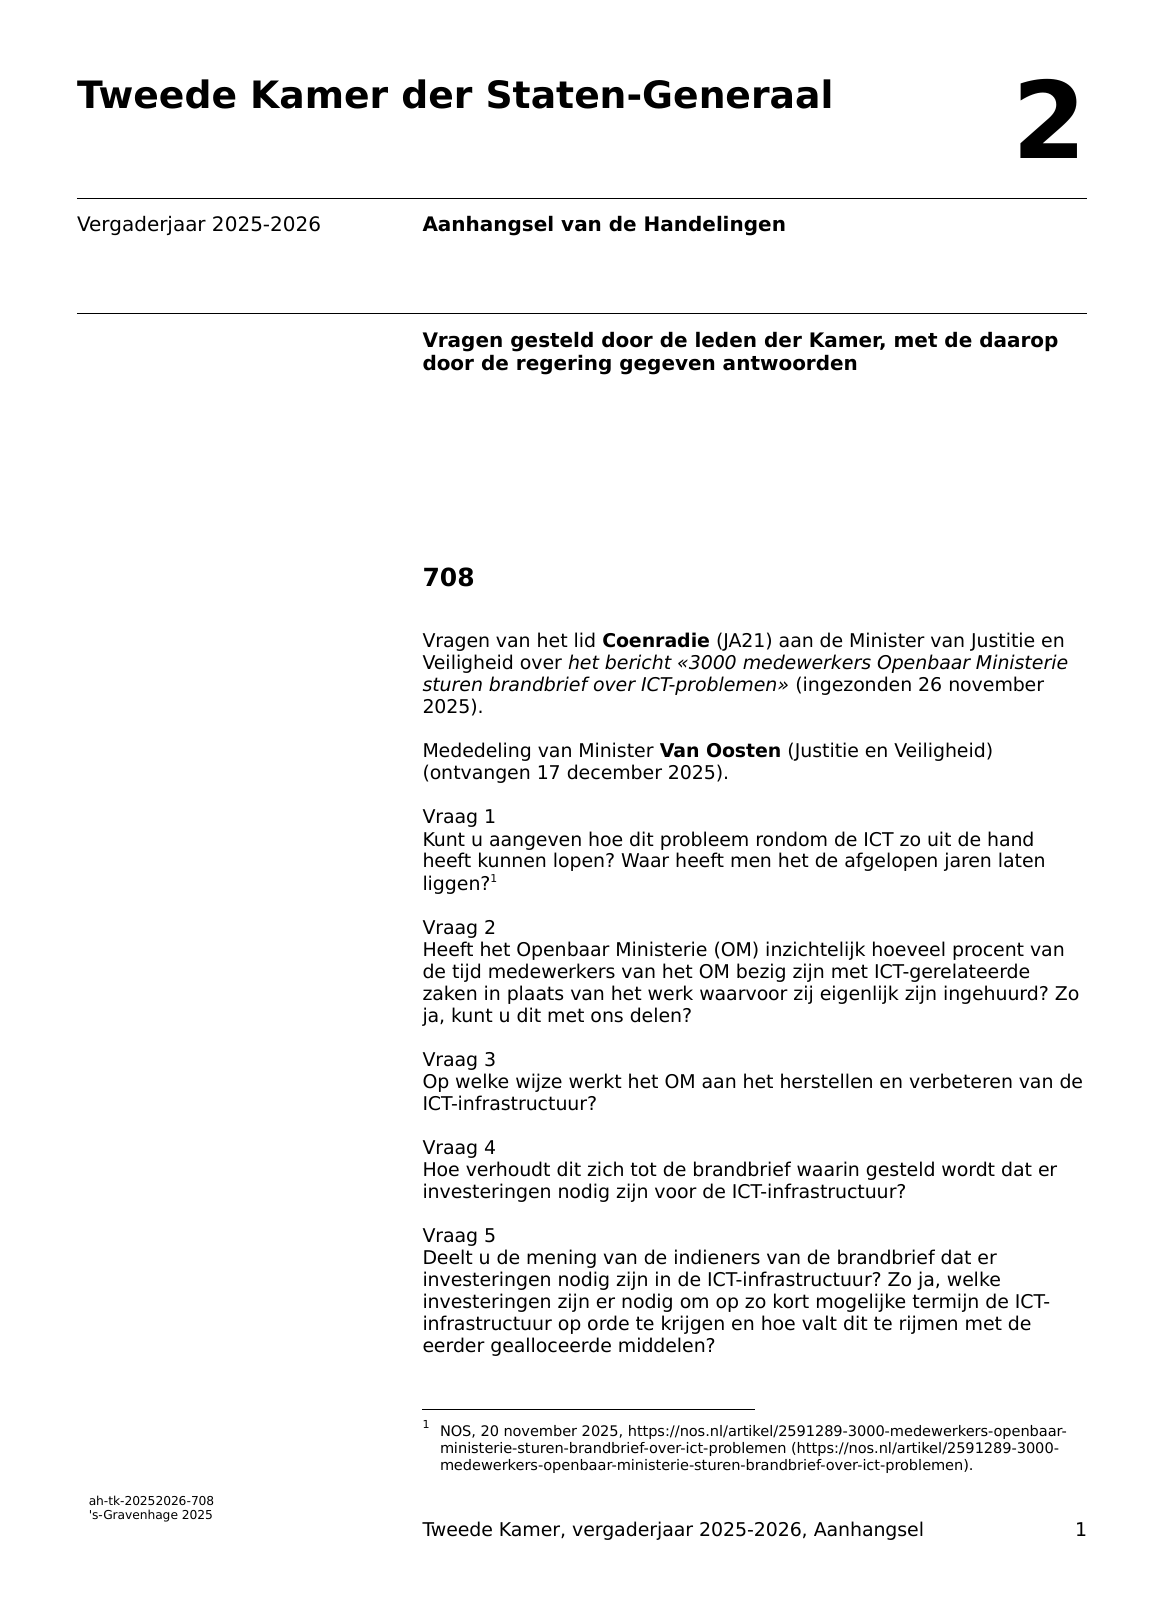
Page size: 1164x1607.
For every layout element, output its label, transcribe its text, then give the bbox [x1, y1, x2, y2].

table_cell [77, 314, 422, 375]
text 708 [422, 563, 1087, 592]
text 's-Gravenhage 2025 [88, 1508, 323, 1522]
text Vraag 4 [422, 1137, 1087, 1159]
text Mededeling van Minister Van Oosten (Justitie en Veiligheid) (ontvangen 17 december 2025). [422, 740, 1087, 784]
text ah-tk-20252026-708 [88, 1494, 323, 1508]
text Vraag 3 [422, 1049, 1087, 1071]
text Vraag 1 [422, 806, 1087, 828]
table_cell Vragen gesteld door de leden der Kamer, met de daarop door de regering gegeven antwoorden [422, 314, 1087, 375]
text Deelt u de mening van de indieners van de brandbrief dat er investeringen nodig zijn in de ICT-infrastructuur? Zo ja, welke investeringen zijn er nodig om op zo kort mogelijke termijn de ICT-infrastructuur op orde te krijgen en hoe valt dit te rijmen met de eerder gealloceerde middelen? [422, 1247, 1087, 1357]
text Op welke wijze werkt het OM aan het herstellen en verbeteren van de ICT-infrastructuur? [422, 1071, 1087, 1114]
text Vraag 5 [422, 1225, 1087, 1247]
text Kunt u aangeven hoe dit probleem rondom de ICT zo uit de hand heeft kunnen lopen? Waar heeft men het de afgelopen jaren laten liggen? [422, 828, 1087, 894]
text Hoe verhoudt dit zich tot de brandbrief waarin gesteld wordt dat er investeringen nodig zijn voor de ICT-infrastructuur? [422, 1159, 1087, 1203]
text NOS, 20 november 2025, https://nos.nl/artikel/2591289-3000-medewerkers-openbaar-ministerie-sturen-brandbrief-over-ict-problemen (https://nos.nl/artikel/2591289-3000-medewerkers-openbaar-ministerie-sturen-brandbrief-over-ict-problemen). [422, 1418, 1087, 1474]
table_cell Aanhangsel van de Handelingen [422, 199, 1087, 313]
text Vraag 2 [422, 917, 1087, 938]
text Vragen van het lid Coenradie (JA21) aan de Minister van Justitie en Veiligheid over het bericht «3000 medewerkers Openbaar Ministerie sturen brandbrief over ICT-problemen» (ingezonden 26 november 2025). [422, 630, 1087, 718]
text Heeft het Openbaar Ministerie (OM) inzichtelijk hoeveel procent van de tijd medewerkers van het OM bezig zijn met ICT-gerelateerde zaken in plaats van het werk waarvoor zij eigenlijk zijn ingehuurd? Zo ja, kunt u dit met ons delen? [422, 938, 1087, 1026]
table_header 2 [886, 59, 1087, 198]
table_cell Vergaderjaar 2025-2026 [77, 199, 422, 313]
table_header Tweede Kamer der Staten-Generaal [77, 59, 886, 198]
